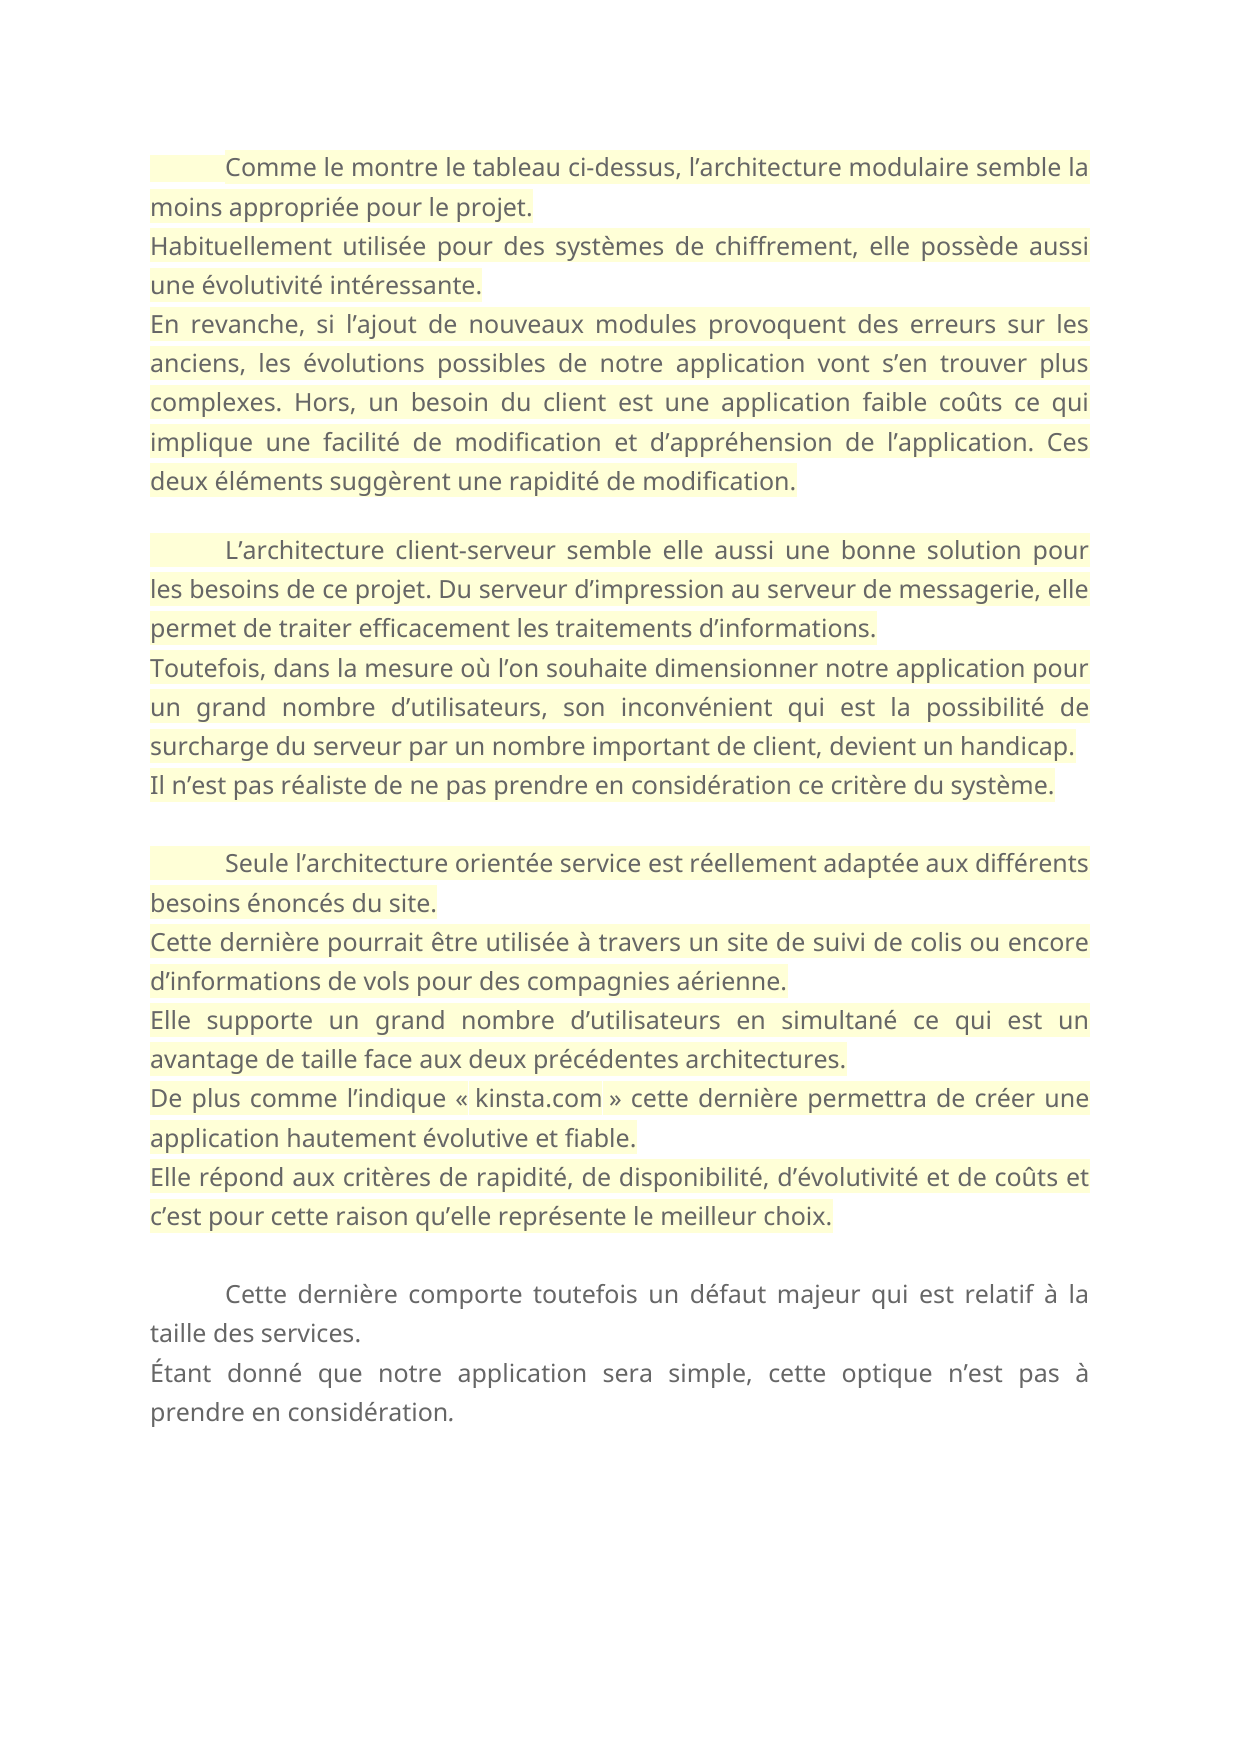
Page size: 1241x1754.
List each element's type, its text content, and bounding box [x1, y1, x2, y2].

text Comme le montre le tableau ci-dessus, l’architecture modulaire semble la moins appropriée pour le projet. [150, 150, 1090, 223]
text Elle supporte un grand nombre d’utilisateurs en simultané ce qui est un avantage de taille face aux deux précédentes architectures. [150, 1003, 1090, 1076]
text Il n’est pas réaliste de ne pas prendre en considération ce critère du système. [150, 768, 1090, 802]
text Habituellement utilisée pour des systèmes de chiffrement, elle possède aussi une évolutivité intéressante. [150, 228, 1090, 302]
text L’architecture client-serveur semble elle aussi une bonne solution pour les besoins de ce projet. Du serveur d’impression au serveur de messagerie, elle permet de traiter efficacement les traitements d’informations. [150, 533, 1090, 645]
text En revanche, si l’ajout de nouveaux modules provoquent des erreurs sur les anciens, les évolutions possibles de notre application vont s’en trouver plus complexes. Hors, un besoin du client est une application faible coûts ce qui implique une facilité de modification et d’appréhension de l’application. Ces deux éléments suggèrent une rapidité de modification. [150, 307, 1090, 497]
text Elle répond aux critères de rapidité, de disponibilité, d’évolutivité et de coûts et c’est pour cette raison qu’elle représente le meilleur choix. [150, 1159, 1090, 1233]
text Seule l’architecture orientée service est réellement adaptée aux différents besoins énoncés du site. [150, 846, 1090, 919]
text Étant donné que notre application sera simple, cette optique n’est pas à prendre en considération. [150, 1355, 1090, 1428]
text De plus comme l’indique « kinsta.com » cette dernière permettra de créer une application hautement évolutive et fiable. [150, 1081, 1090, 1154]
text Cette dernière comporte toutefois un défaut majeur qui est relatif à la taille des services. [150, 1277, 1090, 1350]
text Cette dernière pourrait être utilisée à travers un site de suivi de colis ou encore d’informations de vols pour des compagnies aérienne. [150, 924, 1090, 998]
text Toutefois, dans la mesure où l’on souhaite dimensionner notre application pour un grand nombre d’utilisateurs, son inconvénient qui est la possibilité de surcharge du serveur par un nombre important de client, devient un handicap. [150, 650, 1090, 763]
